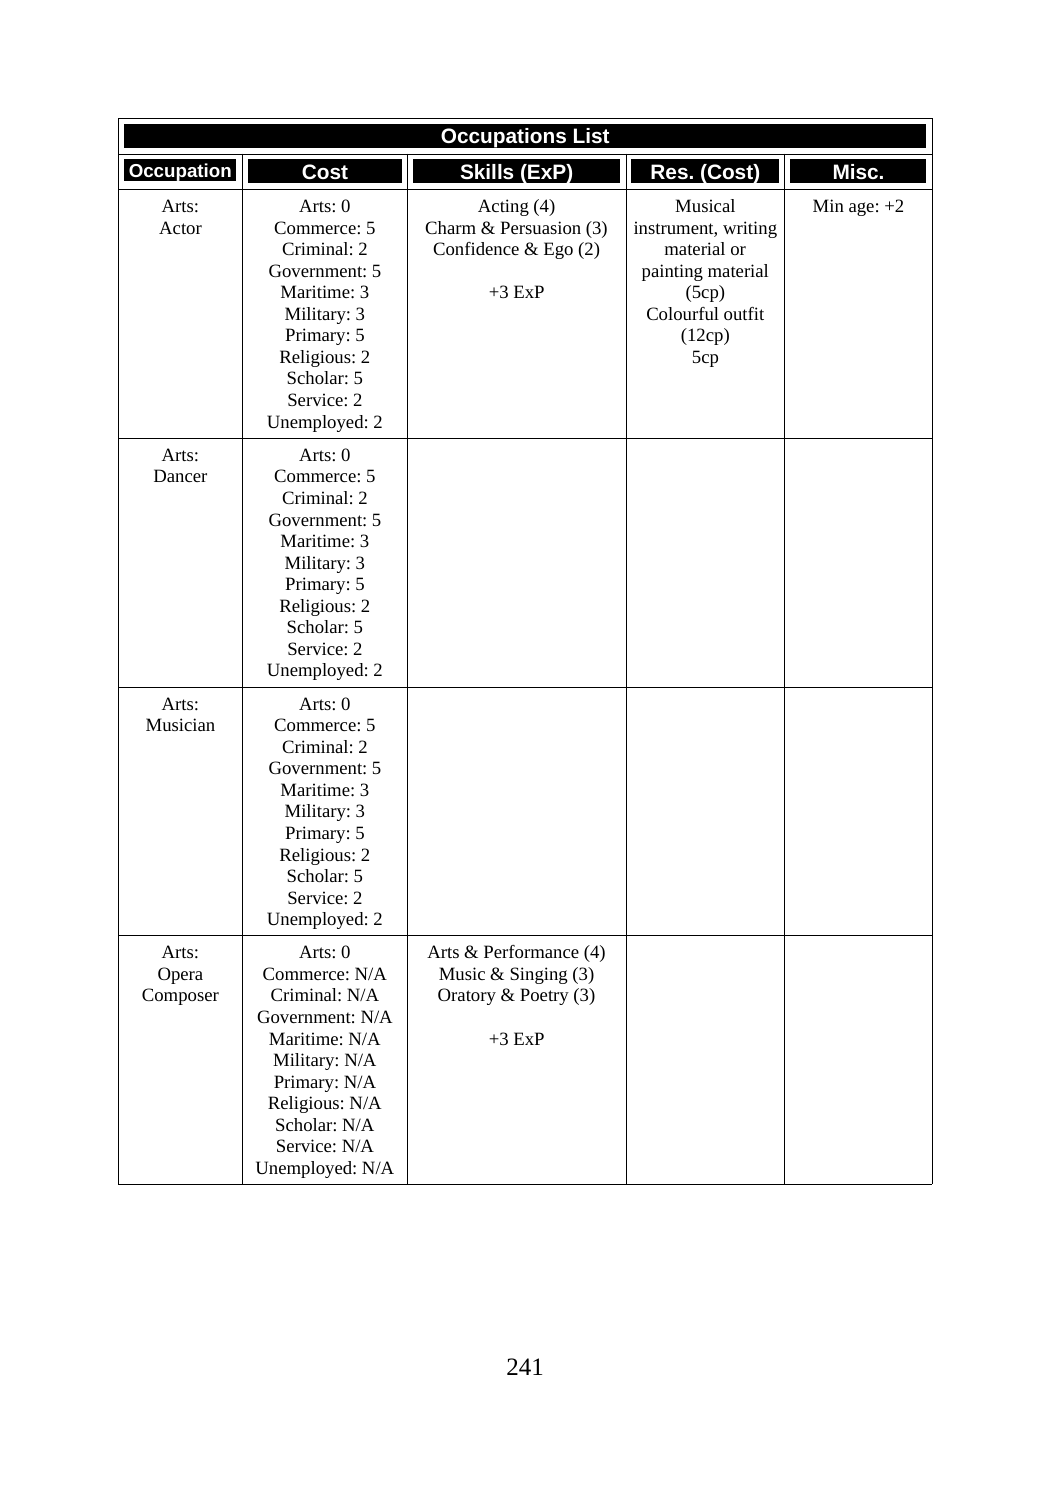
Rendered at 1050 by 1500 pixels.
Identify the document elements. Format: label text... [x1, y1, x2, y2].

table_cell Acting (4) Charm & Persuasion (3) Confidence & Ego (2) +3 ExP [408, 190, 626, 438]
table_cell [785, 439, 932, 687]
table_cell [785, 936, 932, 1184]
table_cell Skills (ExP) [408, 155, 626, 189]
table_cell [627, 688, 784, 935]
table_cell Arts: 0 Commerce: 5 Criminal: 2 Government: 5 Maritime: 3 Military: 3 Primary: 5 Religious: 2 Scholar: 5 Service: 2 Unemployed: 2 [243, 439, 407, 687]
table_cell [785, 688, 932, 935]
table_cell Arts: 0 Commerce: 5 Criminal: 2 Government: 5 Maritime: 3 Military: 3 Primary: 5 Religious: 2 Scholar: 5 Service: 2 Unemployed: 2 [243, 688, 407, 935]
table_cell [627, 439, 784, 687]
table_cell [408, 688, 626, 935]
table_cell Arts & Performance (4) Music & Singing (3) Oratory & Poetry (3) +3 ExP [408, 936, 626, 1184]
table_cell Res. (Cost) [627, 155, 784, 189]
table_cell Misc. [785, 155, 932, 189]
table_cell Arts: Actor [119, 190, 242, 438]
table_header Occupations List [119, 119, 932, 154]
table_cell Arts: Opera Composer [119, 936, 242, 1184]
table_cell Arts: Musician [119, 688, 242, 935]
table_cell Cost [243, 155, 407, 189]
table_cell Arts: 0 Commerce: 5 Criminal: 2 Government: 5 Maritime: 3 Military: 3 Primary: 5 Religious: 2 Scholar: 5 Service: 2 Unemployed: 2 [243, 190, 407, 438]
table_cell Musical instrument, writing material or painting material (5cp) Colourful outfit (12cp) 5cp [627, 190, 784, 438]
table_cell Occupation [119, 155, 242, 189]
table_cell Min age: +2 [785, 190, 932, 438]
table_cell Arts: Dancer [119, 439, 242, 687]
table_cell Arts: 0 Commerce: N/A Criminal: N/A Government: N/A Maritime: N/A Military: N/A Primary: N/A Religious: N/A Scholar: N/A Service: N/A Unemployed: N/A [243, 936, 407, 1184]
table_cell [408, 439, 626, 687]
table_cell [627, 936, 784, 1184]
